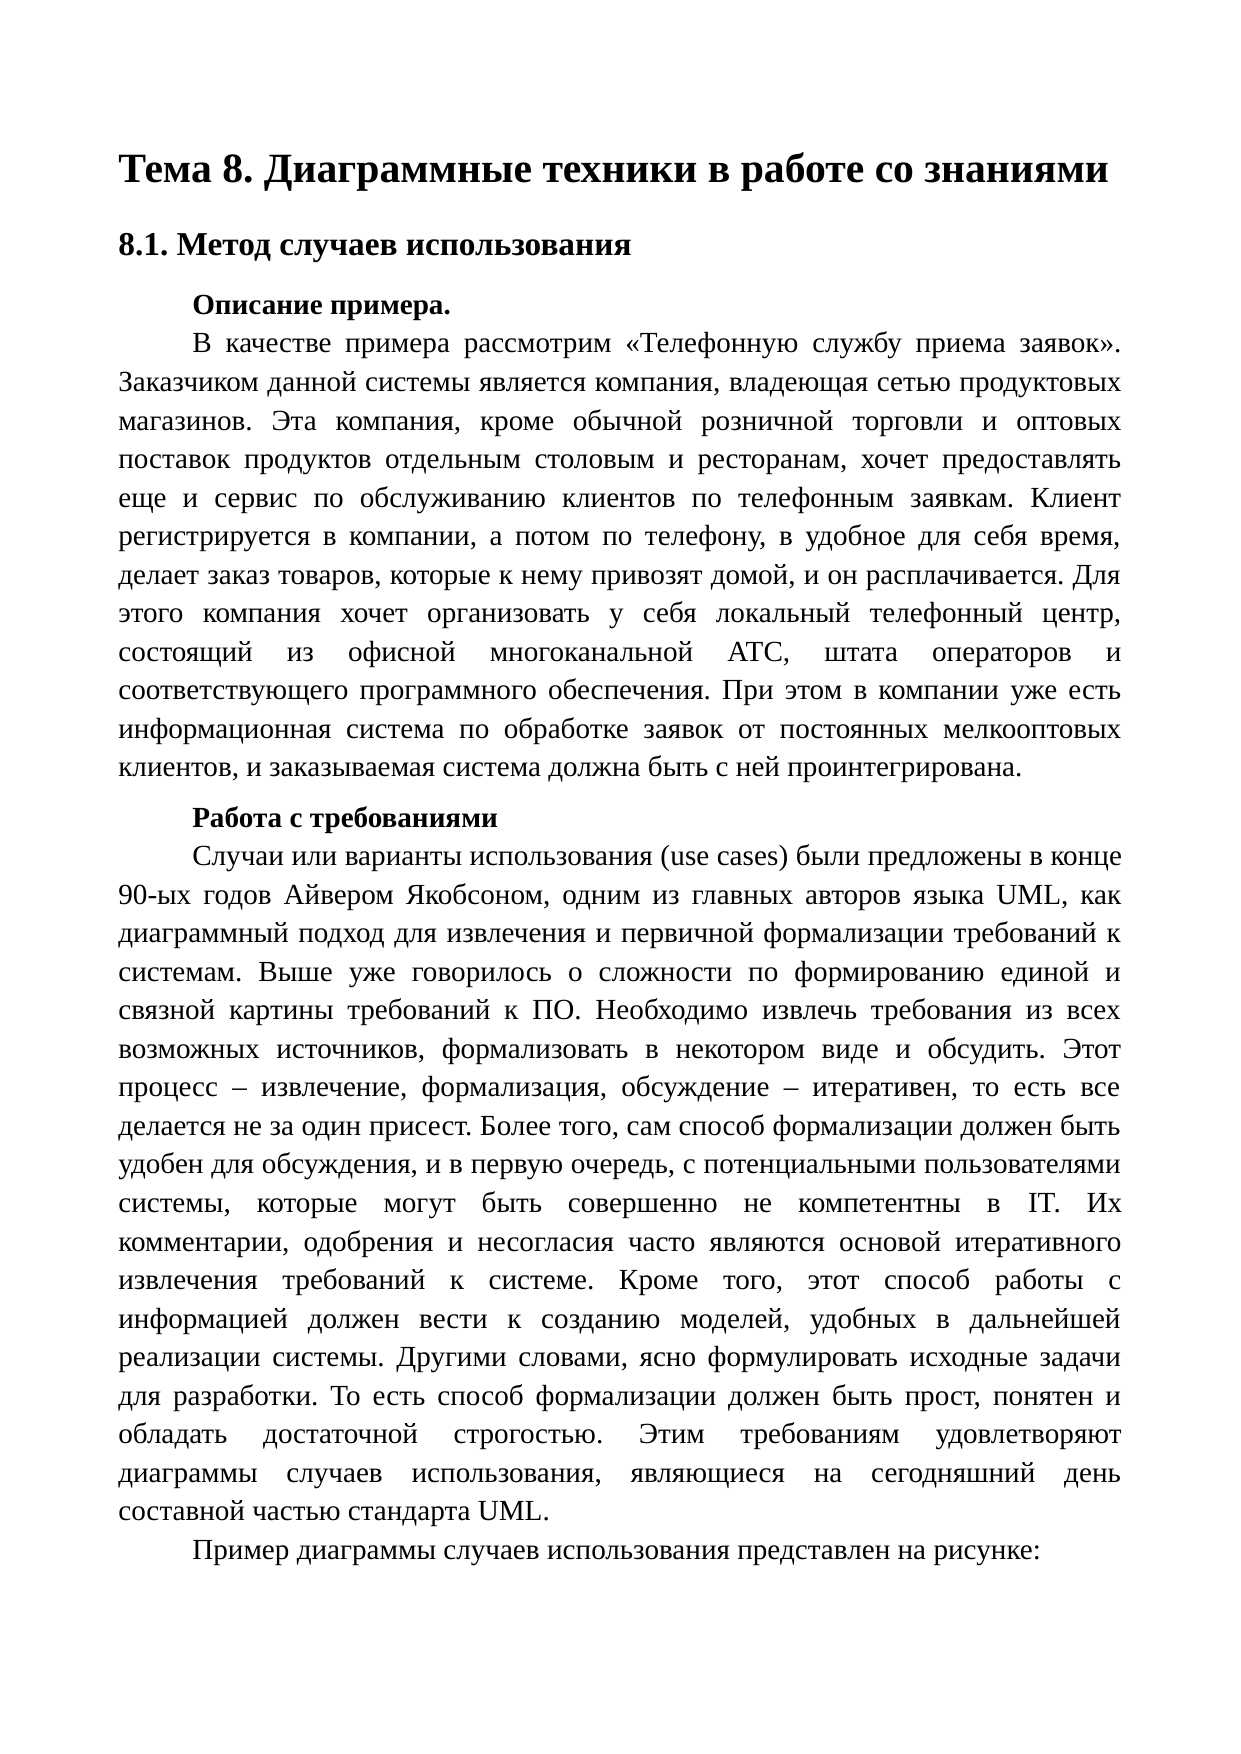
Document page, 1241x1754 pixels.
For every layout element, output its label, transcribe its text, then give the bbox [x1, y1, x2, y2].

text Пример диаграммы случаев использования представлен на рисунке: [118, 1532, 1122, 1566]
text В качестве примера рассмотрим «Телефонную службу приема заявок». Заказчиком данной системы является компания, владеющая сетью продуктовых магазинов. Эта компания, кроме обычной розничной торговли и оптовых поставок продуктов отдельным столовым и ресторанам, хочет предоставлять еще и сервис по обслуживанию клиентов по телефонным заявкам. Клиент регистрируется в компании, а потом по телефону, в удобное для себя время, делает заказ товаров, которые к нему привозят домой, и он расплачивается. Для этого компания хочет организовать у себя локальный телефонный центр, состоящий из офисной многоканальной АТС, штата операторов и соответствующего программного обеспечения. При этом в компании уже есть информационная система по обработке заявок от постоянных мелкооптовых клиентов, и заказываемая система должна быть с ней проинтегрирована. [118, 326, 1122, 783]
text Работа с требованиями [118, 800, 1122, 833]
text Описание примера. [118, 287, 1122, 321]
subtitle 8.1. Метод случаев использования [118, 224, 1122, 263]
subtitle Тема 8. Диаграммные техники в работе со знаниями [118, 143, 1122, 191]
text Случаи или варианты использования (use cases) были предложены в конце 90-ых годов Айвером Якобсоном, одним из главных авторов языка UML, как диаграммный подход для извлечения и первичной формализации требований к системам. Выше уже говорилось о сложности по формированию единой и связной картины требований к ПО. Необходимо извлечь требования из всех возможных источников, формализовать в некотором виде и обсудить. Этот процесс – извлечение, формализация, обсуждение – итеративен, то есть все делается не за один присест. Более того, сам способ формализации должен быть удобен для обсуждения, и в первую очередь, с потенциальными пользователями системы, которые могут быть совершенно не компетентны в IT. Их комментарии, одобрения и несогласия часто являются основой итеративного извлечения требований к системе. Кроме того, этот способ работы с информацией должен вести к созданию моделей, удобных в дальнейшей реализации системы. Другими словами, ясно формулировать исходные задачи для разработки. То есть способ формализации должен быть прост, понятен и обладать достаточной строгостью. Этим требованиям удовлетворяют диаграммы случаев использования, являющиеся на сегодняшний день составной частью стандарта UML. [118, 838, 1122, 1527]
